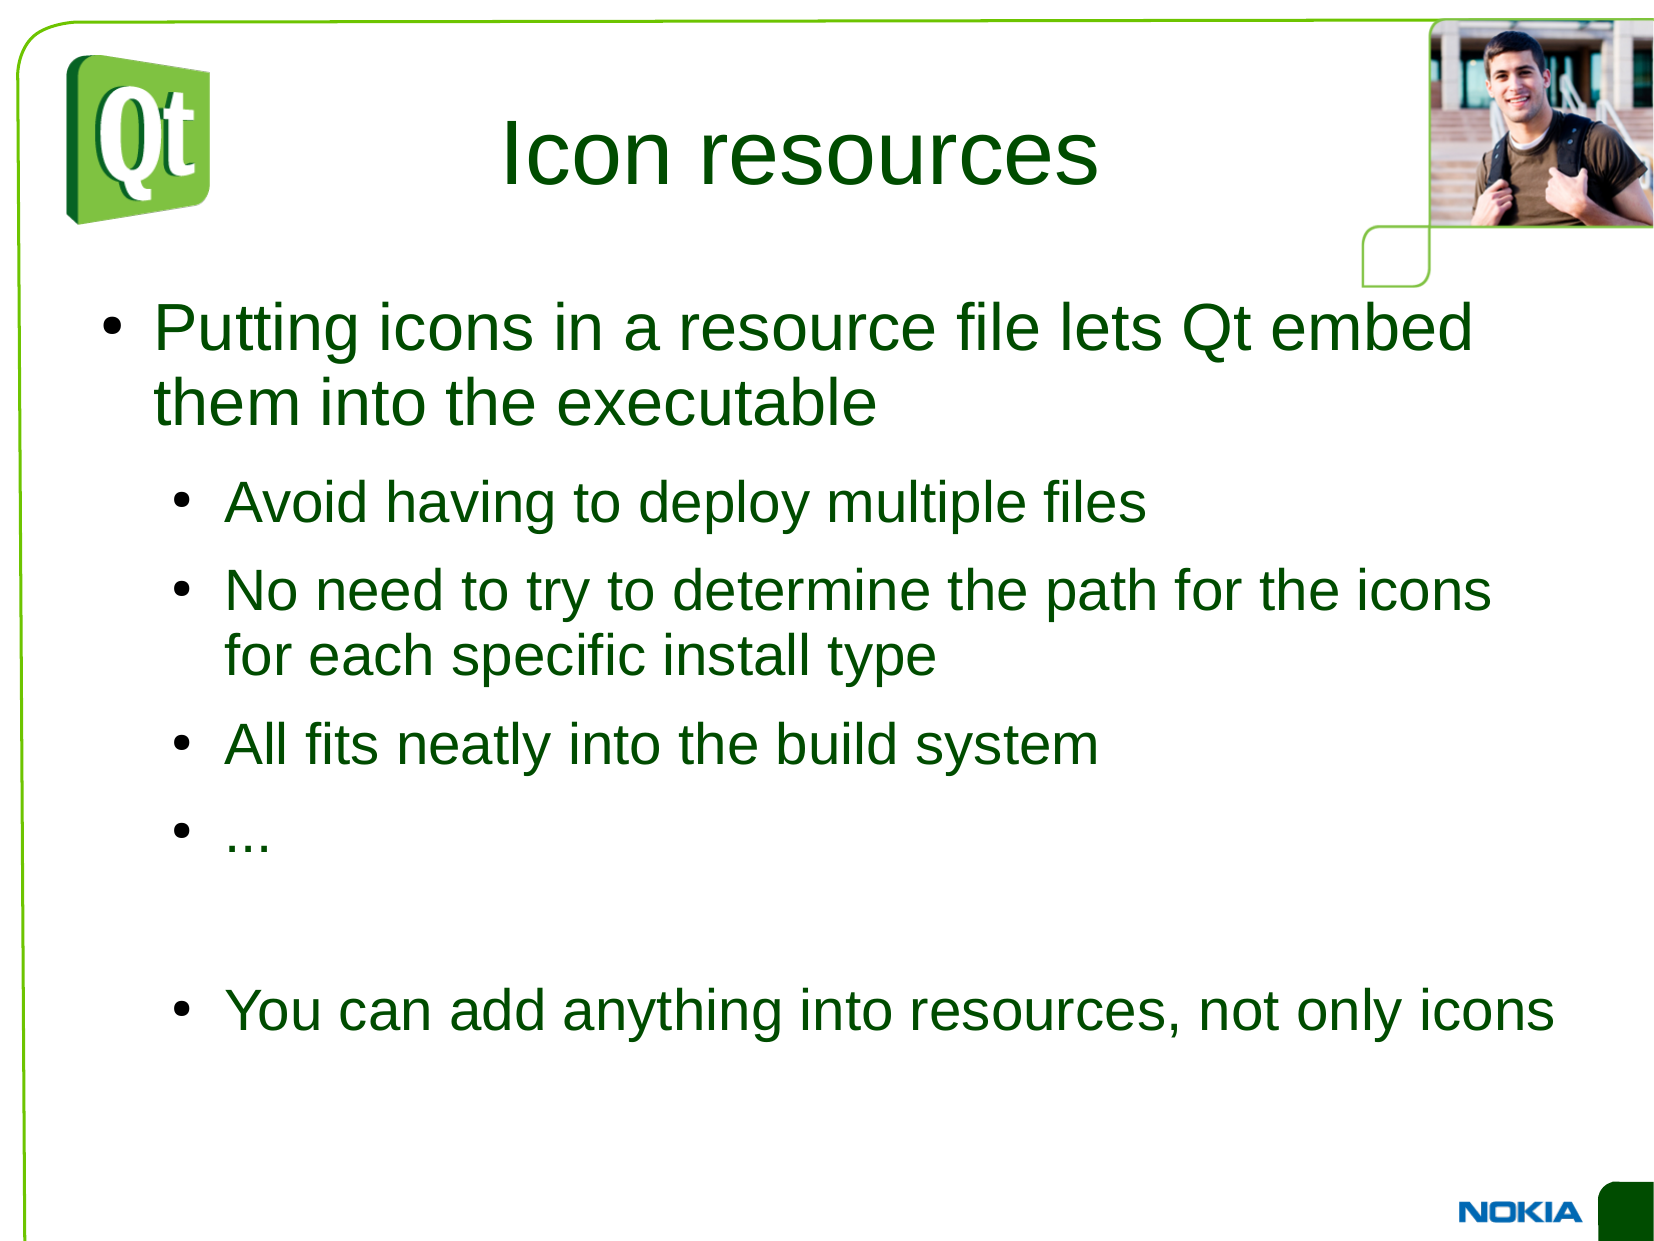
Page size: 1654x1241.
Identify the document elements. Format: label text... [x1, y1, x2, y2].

title Icon resources [263, 49, 1338, 257]
picture [66, 55, 210, 225]
picture [1338, 7, 1654, 308]
picture [1459, 1201, 1583, 1223]
list Putting icons in a resource file lets Qt embed them into the executable Avoid having to deploy multiple files No need to try to determine the path for the icons for each specific install type All fits neatly into the build system ... You can add anything into resources, not only icons [82, 290, 1571, 1094]
